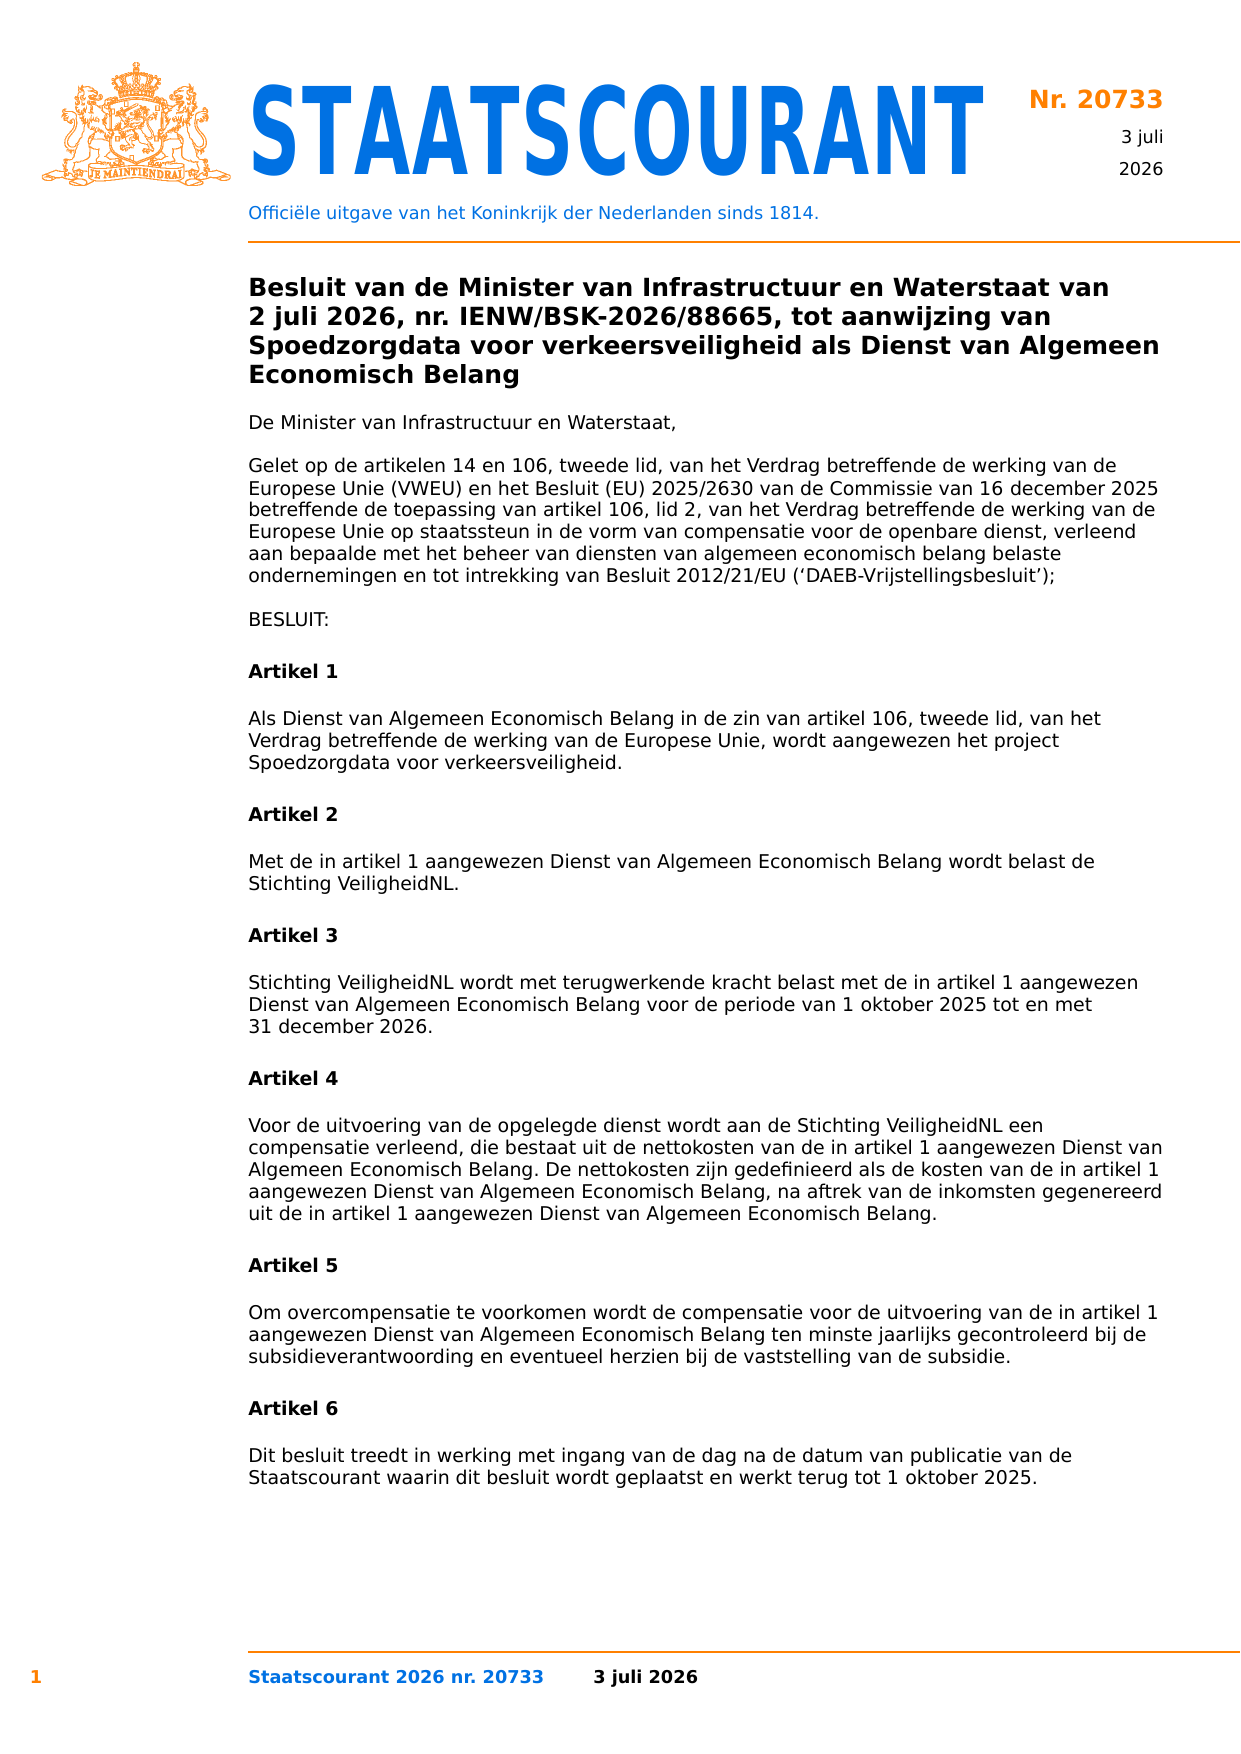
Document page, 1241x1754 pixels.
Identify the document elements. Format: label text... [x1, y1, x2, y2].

subtitle Artikel 5 [248, 1255, 1163, 1277]
text Voor de uitvoering van de opgelegde dienst wordt aan de Stichting VeiligheidNL een compensatie verleend, die bestaat uit de nettokosten van de in artikel 1 aangewezen Dienst van Algemeen Economisch Belang. De nettokosten zijn gedefinieerd als de kosten van de in artikel 1 aangewezen Dienst van Algemeen Economisch Belang, na aftrek van de inkomsten gegenereerd uit de in artikel 1 aangewezen Dienst van Algemeen Economisch Belang. [248, 1115, 1163, 1225]
subtitle Artikel 2 [248, 804, 1163, 826]
text De Minister van Infrastructuur en Waterstaat, [248, 412, 1163, 433]
table_cell Officiële uitgave van het Koninkrijk der Nederlanden sinds 1814. [248, 203, 1240, 241]
table_header Nr. 20733 [998, 62, 1240, 121]
picture [41, 62, 231, 186]
text Stichting VeiligheidNL wordt met terugwerkende kracht belast met de in artikel 1 aangewezen Dienst van Algemeen Economisch Belang voor de periode van 1 oktober 2025 tot en met 31 december 2026. [248, 972, 1163, 1038]
text BESLUIT: [248, 609, 1163, 631]
table_cell 2026 [998, 153, 1240, 203]
table_header STAATSCOURANT [248, 62, 998, 203]
subtitle Artikel 4 [248, 1068, 1163, 1090]
text Dit besluit treedt in werking met ingang van de dag na de datum van publicatie van de Staatscourant waarin dit besluit wordt geplaatst en werkt terug tot 1 oktober 2025. [248, 1445, 1163, 1489]
text Gelet op de artikelen 14 en 106, tweede lid, van het Verdrag betreffende de werking van de Europese Unie (VWEU) en het Besluit (EU) 2025/2630 van de Commissie van 16 december 2025 betreffende de toepassing van artikel 106, lid 2, van het Verdrag betreffende de werking van de Europese Unie op staatssteun in de vorm van compensatie voor de openbare dienst, verleend aan bepaalde met het beheer van diensten van algemeen economisch belang belaste ondernemingen en tot intrekking van Besluit 2012/21/EU (‘DAEB-Vrijstellingsbesluit’); [248, 455, 1163, 587]
text Om overcompensatie te voorkomen wordt de compensatie voor de uitvoering van de in artikel 1 aangewezen Dienst van Algemeen Economisch Belang ten minste jaarlijks gecontroleerd bij de subsidieverantwoording en eventueel herzien bij de vaststelling van de subsidie. [248, 1302, 1163, 1368]
table_cell 3 juli [998, 121, 1240, 153]
subtitle Artikel 6 [248, 1398, 1163, 1420]
table_header [25, 62, 248, 241]
text Als Dienst van Algemeen Economisch Belang in de zin van artikel 106, tweede lid, van het Verdrag betreffende de werking van de Europese Unie, wordt aangewezen het project Spoedzorgdata voor verkeersveiligheid. [248, 708, 1163, 774]
subtitle Besluit van de Minister van Infrastructuur en Waterstaat van 2 juli 2026, nr. IENW/BSK-2026/88665, tot aanwijzing van Spoedzorgdata voor verkeersveiligheid als Dienst van Algemeen Economisch Belang [248, 273, 1163, 390]
subtitle Artikel 1 [248, 661, 1163, 683]
text Met de in artikel 1 aangewezen Dienst van Algemeen Economisch Belang wordt belast de Stichting VeiligheidNL. [248, 851, 1163, 895]
subtitle Artikel 3 [248, 925, 1163, 947]
